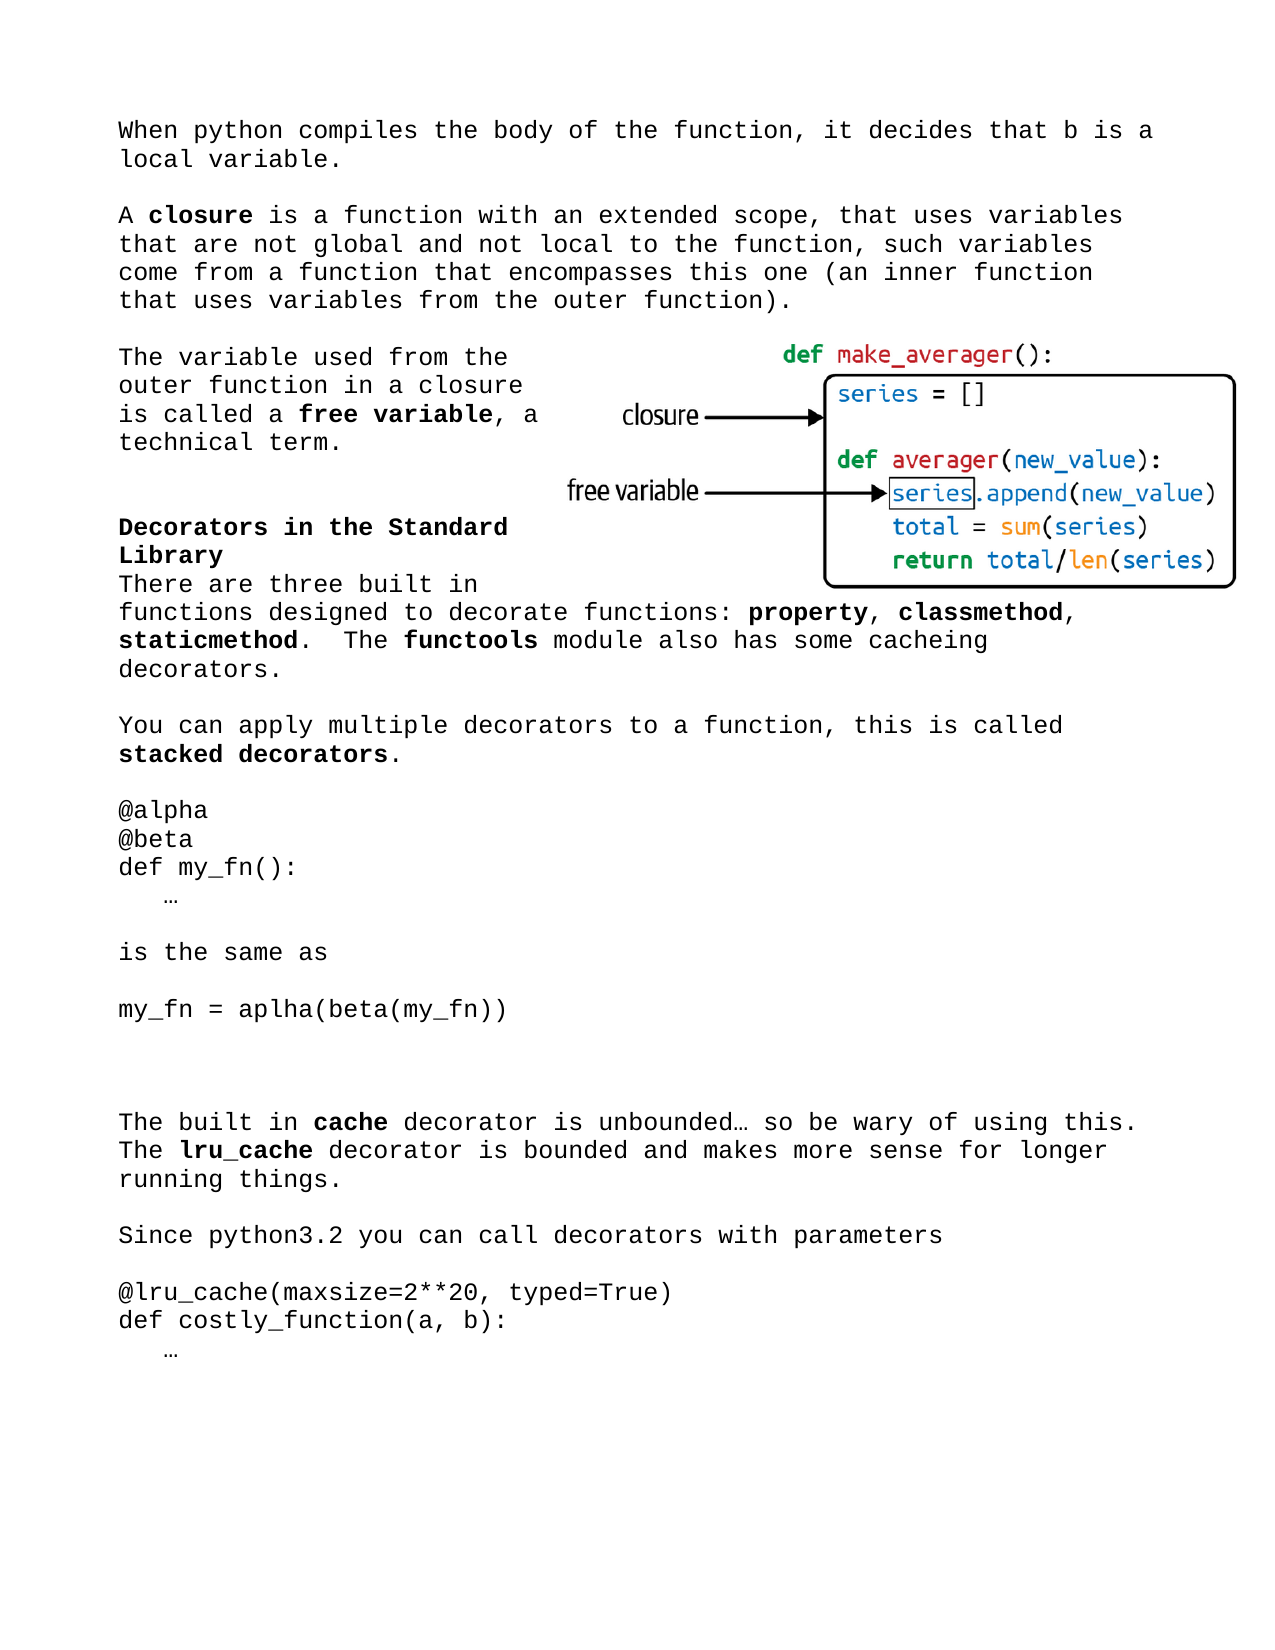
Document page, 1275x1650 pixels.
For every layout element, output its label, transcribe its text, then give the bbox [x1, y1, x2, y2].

text Since python3.2 you can call decorators with parameters [118, 1223, 1157, 1251]
text A closure is a function with an extended scope, that uses variables that are not global and not local to the function, such variables come from a function that encompasses this one (an inner function that uses variables from the outer function). [118, 203, 1157, 316]
text is the same as [118, 940, 1157, 968]
text When python compiles the body of the function, it decides that b is a local variable. [118, 118, 1157, 175]
text The variable used from the outer function in a closure is called a free variable, a technical term. [118, 345, 562, 458]
text def costly_function(a, b): [118, 1308, 1157, 1336]
text … [118, 883, 1157, 911]
text Decorators in the Standard Library [118, 515, 562, 571]
picture [562, 340, 1242, 594]
text The built in cache decorator is unbounded… so be wary of using this. The lru_cache decorator is bounded and makes more sense for longer running things. [118, 1110, 1157, 1195]
text There are three built in functions designed to decorate functions: property, classmethod, staticmethod. The functools module also has some cacheing decorators. [118, 571, 1157, 685]
text @beta [118, 826, 1157, 855]
text def my_fn(): [118, 855, 1157, 883]
text You can apply multiple decorators to a function, this is called stacked decorators. [118, 713, 1157, 770]
text @alpha [118, 798, 1157, 826]
text … [118, 1336, 1157, 1365]
text @lru_cache(maxsize=2**20, typed=True) [118, 1280, 1157, 1308]
text my_fn = aplha(beta(my_fn)) [118, 996, 1157, 1025]
